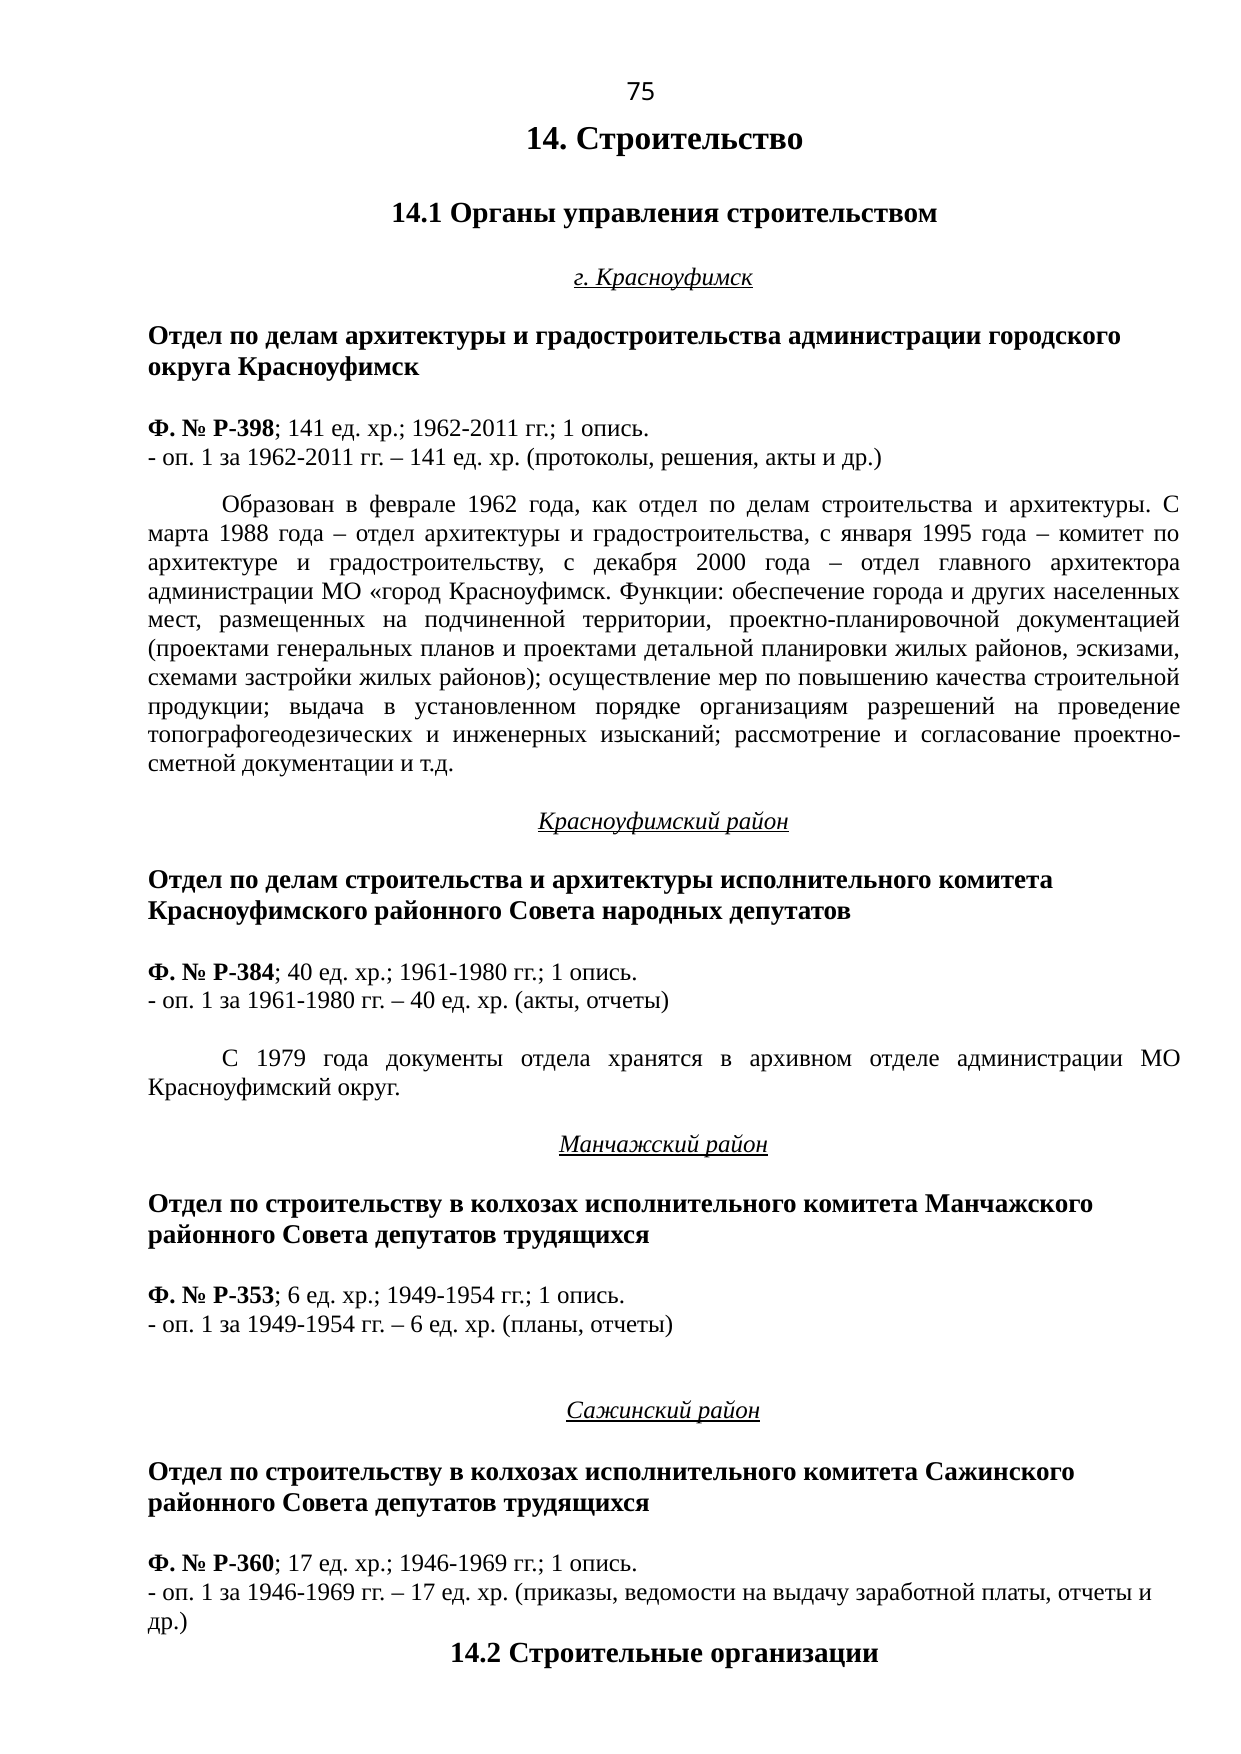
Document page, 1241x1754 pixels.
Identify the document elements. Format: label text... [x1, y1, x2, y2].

text - оп. 1 за 1961-1980 гг. – 40 ед. хр. (акты, отчеты) [148, 985, 1181, 1014]
text - оп. 1 за 1962-2011 гг. – 141 ед. хр. (протоколы, решения, акты и др.) [148, 442, 1181, 470]
text 14.1 Органы управления строительством [148, 195, 1181, 228]
text 14.2 Строительные организации [148, 1635, 1181, 1668]
text С 1979 года документы отдела хранятся в архивном отделе администрации МО Красноуфимский округ. [148, 1043, 1181, 1100]
text Манчажский район [148, 1129, 1181, 1158]
text г. Красноуфимск [148, 262, 1181, 291]
text Отдел по делам строительства и архитектуры исполнительного комитета Красноуфимского районного Совета народных депутатов [148, 863, 1181, 926]
text Ф. № Р-360; 17 ед. хр.; 1946-1969 гг.; 1 опись. [148, 1548, 1181, 1577]
text Отдел по строительству в колхозах исполнительного комитета Манчажского районного Совета депутатов трудящихся [148, 1187, 1181, 1249]
text - оп. 1 за 1949-1954 гг. – 6 ед. хр. (планы, отчеты) [148, 1309, 1181, 1338]
text Отдел по делам архитектуры и градостроительства администрации городского округа Красноуфимск [148, 319, 1181, 382]
text - оп. 1 за 1946-1969 гг. – 17 ед. хр. (приказы, ведомости на выдачу заработной платы, отчеты и др.) [148, 1577, 1181, 1635]
text 14. Строительство [148, 118, 1181, 156]
text Ф. № Р-398; 141 ед. хр.; 1962-2011 гг.; 1 опись. [148, 413, 1181, 442]
text Ф. № Р-384; 40 ед. хр.; 1961-1980 гг.; 1 опись. [148, 957, 1181, 985]
text Ф. № Р-353; 6 ед. хр.; 1949-1954 гг.; 1 опись. [148, 1280, 1181, 1309]
text Образован в феврале 1962 года, как отдел по делам строительства и архитектуры. С марта 1988 года – отдел архитектуры и градостроительства, с января 1995 года – комитет по архитектуре и градостроительству, с декабря 2000 года – отдел главного архитектора администрации МО «город Красноуфимск. Функции: обеспечение города и других населенных мест, размещенных на подчиненной территории, проектно-планировочной документацией (проектами генеральных планов и проектами детальной планировки жилых районов, эскизами, схемами застройки жилых районов); осуществление мер по повышению качества строительной продукции; выдача в установленном порядке организациям разрешений на проведение топографогеодезических и инженерных изысканий; рассмотрение и согласование проектно-сметной документации и т.д. [148, 489, 1181, 777]
text Сажинский район [148, 1395, 1181, 1424]
text Отдел по строительству в колхозах исполнительного комитета Сажинского районного Совета депутатов трудящихся [148, 1455, 1181, 1517]
text Красноуфимский район [148, 806, 1181, 834]
